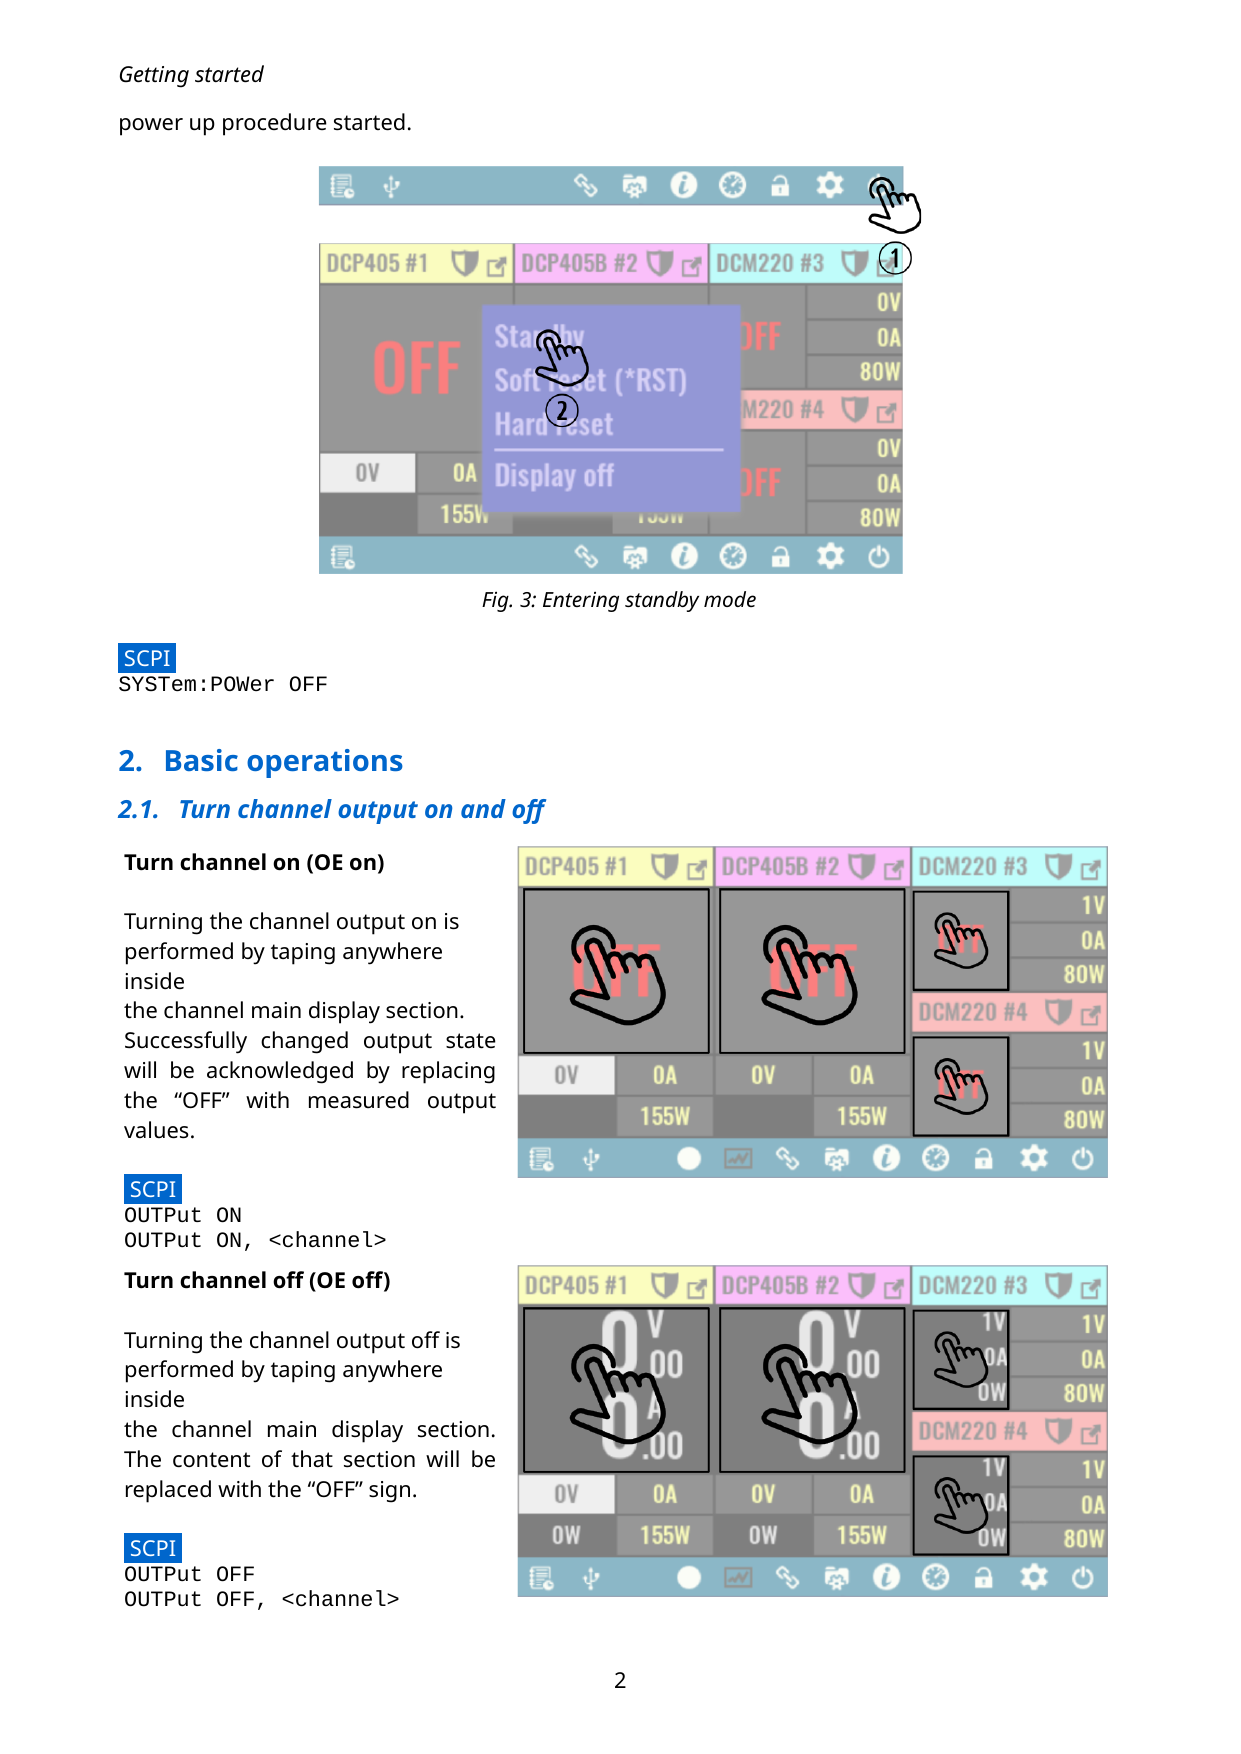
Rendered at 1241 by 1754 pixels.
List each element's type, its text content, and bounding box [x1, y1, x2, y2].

table_header Turn channel on (OE on) Turning the channel output on is performed by taping anywhere inside the channel main display section. Successfully changed output state will be acknowledged by replacing the “OFF” with measured output values. SCPI OUTPut ON OUTPut ON, <channel> [118, 841, 502, 1259]
picture [517, 846, 1108, 1178]
text SYSTem:POWer OFF [118, 673, 1122, 698]
table_cell [503, 1259, 1123, 1619]
subtitle Basic operations [118, 740, 1122, 779]
subtitle Turn channel output on and off [118, 792, 1122, 826]
picture [318, 166, 922, 574]
text SCPI [118, 643, 1122, 673]
text power up procedure started. [118, 107, 1122, 136]
text Fig. 3: Entering standby mode [319, 574, 921, 613]
table_header [503, 841, 1123, 1259]
picture [517, 1265, 1108, 1597]
table_cell Turn channel off (OE off) Turning the channel output off is performed by taping anywhere inside the channel main display section. The content of that section will be replaced with the “OFF” sign. SCPI OUTPut OFF OUTPut OFF, <channel> [118, 1259, 502, 1619]
